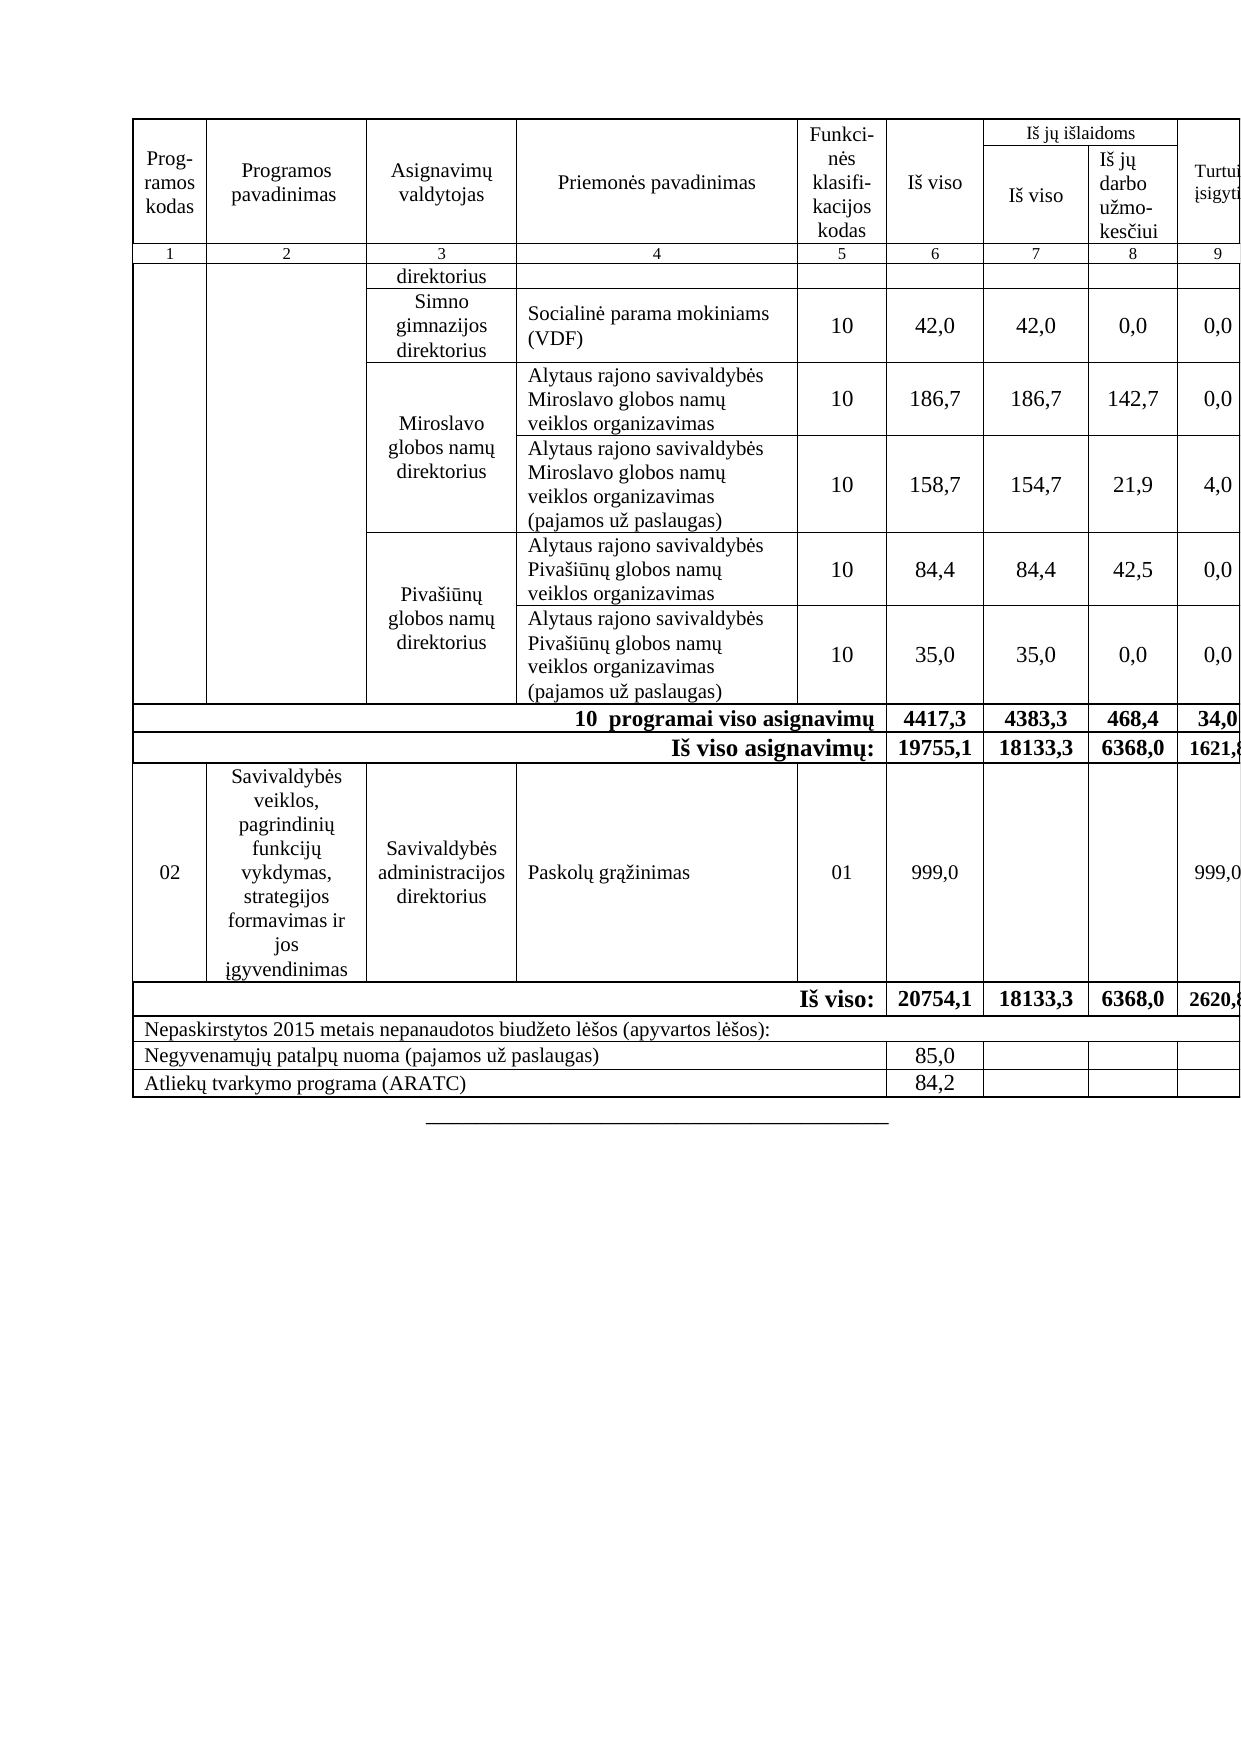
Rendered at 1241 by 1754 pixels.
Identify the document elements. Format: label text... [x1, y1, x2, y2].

table_header Programos pavadinimas [207, 120, 366, 243]
table_cell Alytaus rajono savivaldybės Miroslavo globos namų veiklos organizavimas [517, 363, 797, 435]
table_cell [1089, 1070, 1177, 1096]
table_cell Iš viso: [134, 983, 886, 1015]
table_cell 5 [798, 244, 886, 263]
table_cell 42,0 [887, 289, 983, 362]
table_header Iš viso [887, 120, 983, 243]
table_cell 84,2 [887, 1070, 983, 1096]
text _____________________________________ [133, 1098, 1181, 1127]
table_cell 0,0 [1178, 289, 1239, 362]
table_cell 1 [133, 244, 206, 263]
table_cell 18133,3 [984, 733, 1088, 762]
table_cell 4417,3 [887, 705, 983, 731]
table_cell 7 [984, 244, 1088, 263]
table_cell 468,4 [1089, 705, 1177, 731]
table_cell Paskolų grąžinimas [517, 764, 797, 981]
table_cell 35,0 [887, 606, 983, 703]
table_cell [134, 264, 206, 703]
table_cell 6368,0 [1089, 983, 1177, 1015]
table_cell Pivašiūnų globos namų direktorius [367, 533, 516, 703]
table_cell 154,7 [984, 436, 1088, 532]
table_cell 0,0 [1089, 289, 1177, 362]
table_cell Nepaskirstytos 2015 metais nepanaudotos biudžeto lėšos (apyvartos lėšos): [134, 1017, 1239, 1041]
table_cell 34,0 [1178, 705, 1239, 731]
table_cell 0,0 [1089, 606, 1177, 703]
table_cell [1089, 264, 1177, 288]
table_cell 2 [207, 244, 366, 263]
table_cell 10 programai viso asignavimų [134, 705, 886, 731]
table_cell [798, 264, 886, 288]
table_cell Alytaus rajono savivaldybės Miroslavo globos namų veiklos organizavimas (pajamos už paslaugas) [517, 436, 797, 532]
table_cell Socialinė parama mokiniams (VDF) [517, 289, 797, 362]
table_cell 6368,0 [1089, 733, 1177, 762]
table_header Asignavimų valdytojas [367, 120, 516, 243]
table_cell 20754,1 [887, 983, 983, 1015]
table_header Prog-ramos kodas [134, 120, 206, 243]
table_cell direktorius [367, 264, 516, 288]
table_cell [984, 264, 1088, 288]
table_cell [207, 264, 366, 703]
table_cell 10 [798, 436, 886, 532]
table_cell 999,0 [1178, 764, 1240, 981]
table_cell Iš jų darbo užmo-kesčiui [1089, 146, 1177, 243]
table_cell 10 [798, 606, 886, 703]
table_cell 1621,8 [1178, 733, 1239, 762]
table_cell 9 [1178, 244, 1240, 263]
table_cell Atliekų tvarkymo programa (ARATC) [134, 1070, 886, 1096]
table_cell 8 [1089, 244, 1177, 263]
table_cell 21,9 [1089, 436, 1177, 532]
table_cell 10 [798, 363, 886, 435]
table_cell 10 [798, 533, 886, 605]
table_cell 85,0 [887, 1042, 983, 1068]
table_cell 0,0 [1178, 363, 1239, 435]
table_cell [984, 1042, 1088, 1068]
table_cell 0,0 [1178, 533, 1239, 605]
table_cell 02 [133, 764, 206, 981]
table_cell 0,0 [1178, 606, 1239, 703]
table_cell 999,0 [887, 764, 983, 981]
table_cell 2620,8 [1178, 983, 1239, 1015]
table_cell Alytaus rajono savivaldybės Pivašiūnų globos namų veiklos organizavimas (pajamos už paslaugas) [517, 606, 797, 703]
table_cell Savivaldybės administracijos direktorius [367, 764, 516, 981]
table_cell Simno gimnazijos direktorius [367, 289, 516, 362]
table_cell 18133,3 [984, 983, 1088, 1015]
table_cell 4383,3 [984, 705, 1088, 731]
table_cell [1178, 1042, 1239, 1068]
table_cell [887, 264, 983, 288]
table_cell 42,0 [984, 289, 1088, 362]
table_cell 84,4 [887, 533, 983, 605]
table_cell [517, 264, 797, 288]
table_cell 4,0 [1178, 436, 1239, 532]
table_cell [984, 1070, 1088, 1096]
table_cell 3 [367, 244, 516, 263]
table_cell [1178, 264, 1239, 288]
table_cell 186,7 [887, 363, 983, 435]
table_cell Iš viso [984, 146, 1088, 243]
table_header Turtui įsigyti [1178, 120, 1239, 243]
table_cell [1089, 1042, 1177, 1068]
table_cell [1089, 764, 1177, 981]
table_cell Iš viso asignavimų: [134, 733, 886, 762]
table_cell 142,7 [1089, 363, 1177, 435]
table_cell 10 [798, 289, 886, 362]
table_cell [984, 764, 1088, 981]
table_cell Miroslavo globos namų direktorius [367, 363, 516, 532]
table_cell 42,5 [1089, 533, 1177, 605]
table_header Iš jų išlaidoms [984, 120, 1177, 145]
table_header Funkci-nės klasifi-kacijos kodas [798, 120, 886, 243]
table_cell 6 [887, 244, 983, 263]
table_cell 186,7 [984, 363, 1088, 435]
table_cell 158,7 [887, 436, 983, 532]
table_cell [1178, 1070, 1239, 1096]
table_cell 35,0 [984, 606, 1088, 703]
table_cell 19755,1 [887, 733, 983, 762]
table_header Priemonės pavadinimas [517, 120, 797, 243]
table_cell Negyvenamųjų patalpų nuoma (pajamos už paslaugas) [134, 1042, 886, 1068]
table_cell 4 [517, 244, 797, 263]
table_cell Savivaldybės veiklos, pagrindinių funkcijų vykdymas, strategijos formavimas ir jos įgyvendinimas [207, 764, 366, 981]
table_cell 84,4 [984, 533, 1088, 605]
table_cell Alytaus rajono savivaldybės Pivašiūnų globos namų veiklos organizavimas [517, 533, 797, 605]
table_cell 01 [798, 764, 886, 981]
